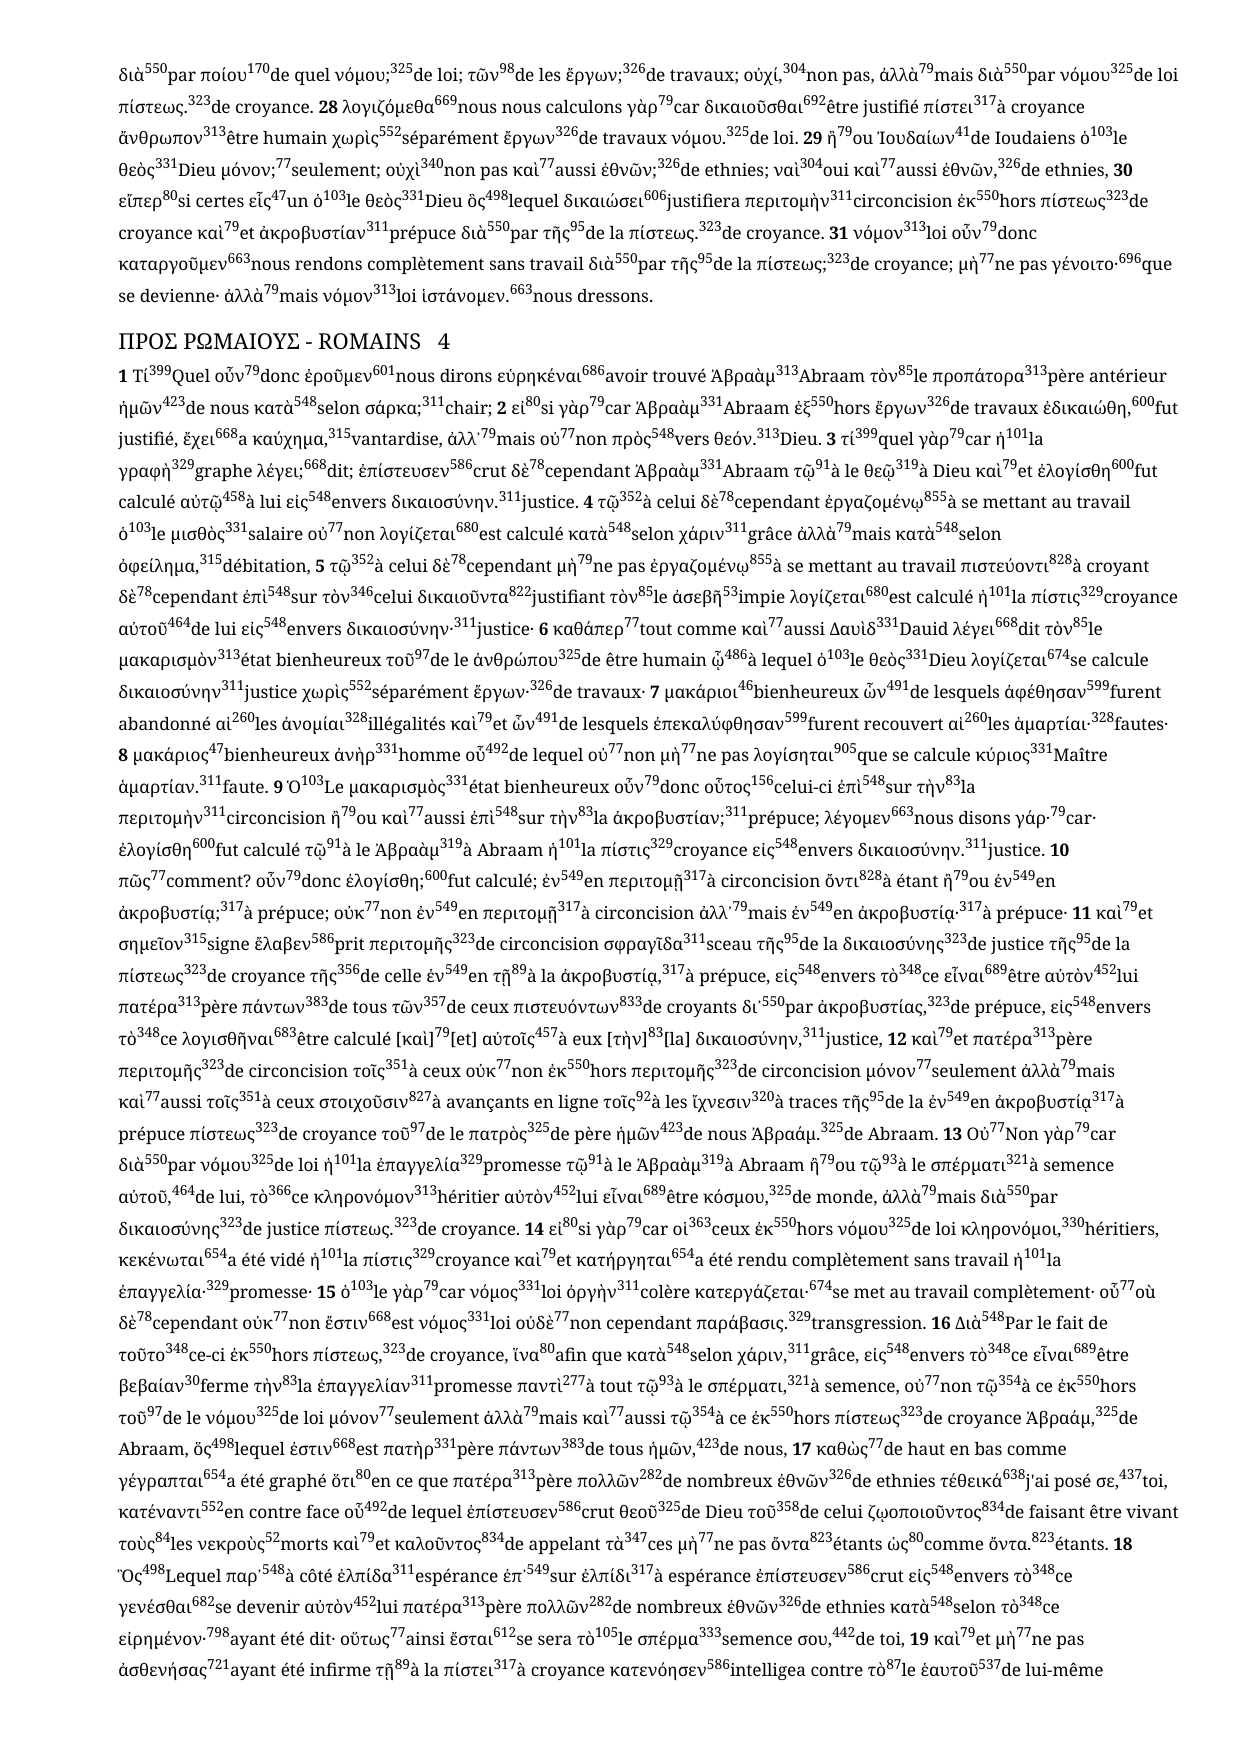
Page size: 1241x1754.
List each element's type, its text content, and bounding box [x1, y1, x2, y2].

text 1 Τί412Quel οὖν79donc τὸ105le περισσὸν73surabondant τοῦ97de le Ἰουδαίου65de Ioudaien ἢ79ou τίς408quelle ἡ101la ὠφέλεια329profit τῆς95de la περιτομῆς;323de circoncision; 2 πολὺ392nombreux κατὰ548selon πάντα269tout τρόπον.313manière. πρῶτον77premièrement μὲν340certes [γὰρ]79[car] ὅτι80en ce que ἐπιστεύθησαν599furent cru τὰ86les λόγια314logions τοῦ97de le θεοῦ.325de Dieu. 3 τί412quel γάρ;79car; εἰ80si ἠπίστησάν585crurent pas τινες,389des quelconques, μὴ340ne pas ἡ101la ἀπιστία329incroyance αὐτῶν463de eux τὴν83la πίστιν311croyance τοῦ97de le θεοῦ325de Dieu καταργήσει;606rendra complètement sans travail; 4 μὴ77ne pas γένοιτο·696que se devienne· γινέσθω576se devienne δὲ78cependant ὁ103le θεὸς331Dieu ἀληθής,47vrai, πᾶς287tout δὲ78cependant ἄνθρωπος331être humain ψεύστης,331menteur, καθὼς77de haut en bas comme γέγραπται·654a été graphé· ὅπως80de telle manière que ἂν340le cas échéant δικαιωθῇς909que tu sois justifié ἐν549en τοῖς90à les λόγοις318à discours σου442de toi καὶ79et νικήσεις604tu vaincras ἐν549en τῷ354à ce κρίνεσθαί692être jugé σε.437toi. 5 εἰ80si δὲ78cependant ἡ101la ἀδικία329injustice ἡμῶν423de nous θεοῦ325de Dieu δικαιοσύνην311justice συνίστησιν,668dresse avec, τί399quel ἐροῦμεν;601nous dirons; μὴ340ne pas ἄδικος47injuste ὁ103le θεὸς331Dieu ὁ364celui ἐπιφέρων840portant sur τὴν83la ὀργήν;311colère; κατὰ548selon ἄνθρωπον313être humain λέγω.664je dis. 6 μὴ77ne pas γένοιτο·696que se devienne· ἐπεὶ80puisque πῶς77comment? κρινεῖ606jugera ὁ103le θεὸς331Dieu τὸν85le κόσμον;313monde; 7 εἰ80si δὲ78cependant ἡ101la ἀλήθεια329vérité τοῦ97de le θεοῦ325de Dieu ἐν549en τῷ93à le ἐμῷ226à mien ψεύσματι321à mendacité ἐπερίσσευσεν586surabonda εἰς548envers τὴν83la δόξαν311gloire αὐτοῦ,464de lui, τί399quel ἔτι77encore κἀγὼ431et moi ὡς80comme ἁμαρτωλὸς71fauteur κρίνομαι;676je suis jugé; 8 καὶ79et μὴ77ne pas καθὼς77de haut en bas comme βλασφημούμεθα675nous sommes blasphémés καὶ79et καθώς77de haut en bas comme φασίν667déclarent τινες389des quelconques ἡμᾶς416nous λέγειν689dire ὅτι80en ce que ποιήσωμεν894que nous fassions τὰ86les κακά,54malicieux, ἵνα80afin que ἔλθῃ899que vienne τὰ104les ἀγαθά;72bons; ὧν491de lesquels τὸ265le κρίμα333objet de jugement ἔνδικόν49en exécution de justice ἐστιν.668est. 9 Τί399Quel οὖν;79donc; προεχόμεθα;669nous nous tenons devant; οὐ77non πάντως·77en tout cas· προῃτιασάμεθα587nous nous accusâmes avant γὰρ79car Ἰουδαίους52Ioudaiens τε79en outre καὶ79et Ἕλληνας312Hellèns πάντας268tous ὑφ᾽548sous ἁμαρτίαν311faute εἶναι,689être, 10 καθὼς77de haut en bas comme γέγραπται654a été graphé ὅτι80en ce que οὐκ77non ἔστιν668est δίκαιος47juste οὐδὲ77non cependant εἷς,71un, 11 οὐκ77non ἔστιν668est ὁ364celui συνίων,840comprenant, οὐκ77non ἔστιν668est ὁ364celui ἐκζητῶν840recherchant τὸν85le θεόν.313Dieu. 12 πάντες389tous ἐξέκλιναν585déclinèrent ἅμα77simultanément ἠχρεώθησαν·599furent rendu sans nécessités· οὐκ77non ἔστιν668est ποιῶν840faisant χρηστότητα,311utilité bonté, οὐκ77non ἔστιν668est ἕως552jusqu'à ce que ἑνός.65de un. 13 τάφος331tombeau ἀνεῳγμένος813ayant été ouvert ὁ103le λάρυγξ331larynx αὐτῶν,463de eux, ταῖς88à les γλώσσαις316à langues αὐτῶν463de eux ἐδολιοῦσαν,624trompaient, ἰὸς331poison ἀσπίδων322de aspics ὑπὸ548sous τὰ86les χείλη314lèvres αὐτῶν·463de eux· 14 ὧν491de lesquels τὸ265le στόμα333bouche ἀρᾶς323de imprécation καὶ79et πικρίας323de amertume γέμει,668est plein, 15 ὀξεῖς46acérés οἱ102les πόδες330pieds αὐτῶν463de eux ἐκχέαι681déverser αἷμα,315sang, 16 σύντριμμα333co-broyage καὶ79et ταλαιπωρία329misère ἐν549en ταῖς88à les ὁδοῖς316à chemins αὐτῶν,463de eux, 17 καὶ79et ὁδὸν311chemin εἰρήνης323de paix οὐκ77non ἔγνωσαν.585connurent. 18 οὐκ77non ἔστιν668est φόβος331effroi θεοῦ325de Dieu ἀπέναντι552depuis en-devant τῶν96de les ὀφθαλμῶν324de yeux αὐτῶν.463de eux. 19 οἴδαμεν637nous avons su δὲ78cependant ὅτι80en ce que ὅσα481autant lesquels ὁ103le νόμος331loi λέγει668dit τοῖς351à ceux ἐν549en τῷ91à le νόμῳ319à loi λαλεῖ,668bavarde, ἵνα80afin que πᾶν289tout στόμα333bouche φραγῇ911que soit obstrué καὶ79et ὑπόδικος47sous l'exécution de justice γένηται905que se devienne πᾶς287tout ὁ103le κόσμος331monde τῷ91à le θεῷ·319à Dieu· 20 διότι80parce que ἐξ550hors ἔργων326de travaux νόμου325de loi οὐ77non δικαιωθήσεται619sera justifié πᾶσα285toute σὰρξ329chair ἐνώπιον552en devant αὐτοῦ,464de lui, διὰ550par γὰρ79car νόμου325de loi ἐπίγνωσις329reconnaissance ἁμαρτίας.323de faute. 21 Νυνὶ77Maintenant δὲ78cependant χωρὶς552séparément νόμου325de loi δικαιοσύνη329justice θεοῦ325de Dieu πεφανέρωται654a été rendu visible μαρτυρουμένη889étante témoignée ὑπὸ550sous τοῦ97de le νόμου325de loi καὶ79et τῶν96de les προφητῶν,324de prophètes, 22 δικαιοσύνη329justice δὲ78cependant θεοῦ325de Dieu διὰ550par πίστεως323de croyance Ἰησοῦ325de Iésous Χριστοῦ325de Christ εἰς548envers πάντας372tous τοὺς345ceux πιστεύοντας.821croyants. οὐ77non γάρ79car ἐστιν668est διαστολή,329diastole, 23 πάντες389tous γὰρ79car ἥμαρτον585fautèrent καὶ79et ὑστεροῦνται679sont manqués τῆς95de la δόξης323de gloire τοῦ97de le θεοῦ325de Dieu 24 δικαιούμενοι890étants justifiés δωρεὰν77gratuitement τῇ89à la αὐτοῦ464de lui χάριτι317à grâce διὰ550par τῆς95de la ἀπολυτρώσεως323de rançon intégrale τῆς356de celle ἐν549en Χριστῷ319à Christ Ἰησοῦ·319à Iésous· 25 ὃν480lequel προέθετο592se plaça en avant ὁ103le θεὸς331Dieu ἱλαστήριον315propitiatoire διὰ550par [τῆς]95[de la] πίστεως323de croyance ἐν549en τῷ93à le αὐτοῦ464de lui αἵματι321à sang εἰς548envers ἔνδειξιν311indication τῆς95de la δικαιοσύνης323de justice αὐτοῦ464de lui διὰ548par le fait de τὴν83la πάρεσιν311parésie τῶν98de les προγεγονότων779de ayants arrivés avant ἁμαρτημάτων326de fautements 26 ἐν549en τῇ89à la ἀνοχῇ317à retenue τοῦ97de le θεοῦ,325de Dieu, πρὸς548vers τὴν83la ἔνδειξιν311indication τῆς95de la δικαιοσύνης323de justice αὐτοῦ464de lui ἐν549en τῷ91à le νῦν77maintenant καιρῷ,319à moment, εἰς548envers τὸ348ce εἶναι689être αὐτὸν452lui δίκαιον53juste καὶ79et δικαιοῦντα822justifiant τὸν346celui ἐκ550hors πίστεως323de croyance Ἰησοῦ.325de Iésous. 27 Ποῦ77Où? οὖν79donc ἡ101la καύχησις;329vanterie; ἐξεκλείσθη.600fut fermé à clef au dehors. διὰ550par ποίου170de quel νόμου;325de loi; τῶν98de les ἔργων;326de travaux; οὐχί,304non pas, ἀλλὰ79mais διὰ550par νόμου325de loi πίστεως.323de croyance. 28 λογιζόμεθα669nous nous calculons γὰρ79car δικαιοῦσθαι692être justifié πίστει317à croyance ἄνθρωπον313être humain χωρὶς552séparément ἔργων326de travaux νόμου.325de loi. 29 ἢ79ou Ἰουδαίων41de Ioudaiens ὁ103le θεὸς331Dieu μόνον;77seulement; οὐχὶ340non pas καὶ77aussi ἐθνῶν;326de ethnies; ναὶ304oui καὶ77aussi ἐθνῶν,326de ethnies, 30 εἴπερ80si certes εἷς47un ὁ103le θεὸς331Dieu ὃς498lequel δικαιώσει606justifiera περιτομὴν311circoncision ἐκ550hors πίστεως323de croyance καὶ79et ἀκροβυστίαν311prépuce διὰ550par τῆς95de la πίστεως.323de croyance. 31 νόμον313loi οὖν79donc καταργοῦμεν663nous rendons complètement sans travail διὰ550par τῆς95de la πίστεως;323de croyance; μὴ77ne pas γένοιτο·696que se devienne· ἀλλὰ79mais νόμον313loi ἱστάνομεν.663nous dressons. [118, 59, 1181, 307]
text ΠΡΟΣ ΡΩΜΑΙΟΥΣ - ROMAINS 4 [118, 326, 1181, 356]
text 1 Τί399Quel οὖν79donc ἐροῦμεν601nous dirons εὑρηκέναι686avoir trouvé Ἀβραὰμ313Abraam τὸν85le προπάτορα313père antérieur ἡμῶν423de nous κατὰ548selon σάρκα;311chair; 2 εἰ80si γὰρ79car Ἀβραὰμ331Abraam ἐξ550hors ἔργων326de travaux ἐδικαιώθη,600fut justifié, ἔχει668a καύχημα,315vantardise, ἀλλ᾽79mais οὐ77non πρὸς548vers θεόν.313Dieu. 3 τί399quel γὰρ79car ἡ101la γραφὴ329graphe λέγει;668dit; ἐπίστευσεν586crut δὲ78cependant Ἀβραὰμ331Abraam τῷ91à le θεῷ319à Dieu καὶ79et ἐλογίσθη600fut calculé αὐτῷ458à lui εἰς548envers δικαιοσύνην.311justice. 4 τῷ352à celui δὲ78cependant ἐργαζομένῳ855à se mettant au travail ὁ103le μισθὸς331salaire οὐ77non λογίζεται680est calculé κατὰ548selon χάριν311grâce ἀλλὰ79mais κατὰ548selon ὀφείλημα,315débitation, 5 τῷ352à celui δὲ78cependant μὴ79ne pas ἐργαζομένῳ855à se mettant au travail πιστεύοντι828à croyant δὲ78cependant ἐπὶ548sur τὸν346celui δικαιοῦντα822justifiant τὸν85le ἀσεβῆ53impie λογίζεται680est calculé ἡ101la πίστις329croyance αὐτοῦ464de lui εἰς548envers δικαιοσύνην·311justice· 6 καθάπερ77tout comme καὶ77aussi Δαυὶδ331Dauid λέγει668dit τὸν85le μακαρισμὸν313état bienheureux τοῦ97de le ἀνθρώπου325de être humain ᾧ486à lequel ὁ103le θεὸς331Dieu λογίζεται674se calcule δικαιοσύνην311justice χωρὶς552séparément ἔργων·326de travaux· 7 μακάριοι46bienheureux ὧν491de lesquels ἀφέθησαν599furent abandonné αἱ260les ἀνομίαι328illégalités καὶ79et ὧν491de lesquels ἐπεκαλύφθησαν599furent recouvert αἱ260les ἁμαρτίαι·328fautes· 8 μακάριος47bienheureux ἀνὴρ331homme οὗ492de lequel οὐ77non μὴ77ne pas λογίσηται905que se calcule κύριος331Maître ἁμαρτίαν.311faute. 9 Ὁ103Le μακαρισμὸς331état bienheureux οὖν79donc οὗτος156celui-ci ἐπὶ548sur τὴν83la περιτομὴν311circoncision ἢ79ou καὶ77aussi ἐπὶ548sur τὴν83la ἀκροβυστίαν;311prépuce; λέγομεν663nous disons γάρ·79car· ἐλογίσθη600fut calculé τῷ91à le Ἀβραὰμ319à Abraam ἡ101la πίστις329croyance εἰς548envers δικαιοσύνην.311justice. 10 πῶς77comment? οὖν79donc ἐλογίσθη;600fut calculé; ἐν549en περιτομῇ317à circoncision ὄντι828à étant ἢ79ou ἐν549en ἀκροβυστίᾳ;317à prépuce; οὐκ77non ἐν549en περιτομῇ317à circoncision ἀλλ᾽79mais ἐν549en ἀκροβυστίᾳ·317à prépuce· 11 καὶ79et σημεῖον315signe ἔλαβεν586prit περιτομῆς323de circoncision σφραγῖδα311sceau τῆς95de la δικαιοσύνης323de justice τῆς95de la πίστεως323de croyance τῆς356de celle ἐν549en τῇ89à la ἀκροβυστίᾳ,317à prépuce, εἰς548envers τὸ348ce εἶναι689être αὐτὸν452lui πατέρα313père πάντων383de tous τῶν357de ceux πιστευόντων833de croyants δι᾽550par ἀκροβυστίας,323de prépuce, εἰς548envers τὸ348ce λογισθῆναι683être calculé [καὶ]79[et] αὐτοῖς457à eux [τὴν]83[la] δικαιοσύνην,311justice, 12 καὶ79et πατέρα313père περιτομῆς323de circoncision τοῖς351à ceux οὐκ77non ἐκ550hors περιτομῆς323de circoncision μόνον77seulement ἀλλὰ79mais καὶ77aussi τοῖς351à ceux στοιχοῦσιν827à avançants en ligne τοῖς92à les ἴχνεσιν320à traces τῆς95de la ἐν549en ἀκροβυστίᾳ317à prépuce πίστεως323de croyance τοῦ97de le πατρὸς325de père ἡμῶν423de nous Ἀβραάμ.325de Abraam. 13 Οὐ77Non γὰρ79car διὰ550par νόμου325de loi ἡ101la ἐπαγγελία329promesse τῷ91à le Ἀβραὰμ319à Abraam ἢ79ou τῷ93à le σπέρματι321à semence αὐτοῦ,464de lui, τὸ366ce κληρονόμον313héritier αὐτὸν452lui εἶναι689être κόσμου,325de monde, ἀλλὰ79mais διὰ550par δικαιοσύνης323de justice πίστεως.323de croyance. 14 εἰ80si γὰρ79car οἱ363ceux ἐκ550hors νόμου325de loi κληρονόμοι,330héritiers, κεκένωται654a été vidé ἡ101la πίστις329croyance καὶ79et κατήργηται654a été rendu complètement sans travail ἡ101la ἐπαγγελία·329promesse· 15 ὁ103le γὰρ79car νόμος331loi ὀργὴν311colère κατεργάζεται·674se met au travail complètement· οὗ77où δὲ78cependant οὐκ77non ἔστιν668est νόμος331loi οὐδὲ77non cependant παράβασις.329transgression. 16 Διὰ548Par le fait de τοῦτο348ce-ci ἐκ550hors πίστεως,323de croyance, ἵνα80afin que κατὰ548selon χάριν,311grâce, εἰς548envers τὸ348ce εἶναι689être βεβαίαν30ferme τὴν83la ἐπαγγελίαν311promesse παντὶ277à tout τῷ93à le σπέρματι,321à semence, οὐ77non τῷ354à ce ἐκ550hors τοῦ97de le νόμου325de loi μόνον77seulement ἀλλὰ79mais καὶ77aussi τῷ354à ce ἐκ550hors πίστεως323de croyance Ἀβραάμ,325de Abraam, ὅς498lequel ἐστιν668est πατὴρ331père πάντων383de tous ἡμῶν,423de nous, 17 καθὼς77de haut en bas comme γέγραπται654a été graphé ὅτι80en ce que πατέρα313père πολλῶν282de nombreux ἐθνῶν326de ethnies τέθεικά638j'ai posé σε,437toi, κατέναντι552en contre face οὗ492de lequel ἐπίστευσεν586crut θεοῦ325de Dieu τοῦ358de celui ζῳοποιοῦντος834de faisant être vivant τοὺς84les νεκροὺς52morts καὶ79et καλοῦντος834de appelant τὰ347ces μὴ77ne pas ὄντα823étants ὡς80comme ὄντα.823étants. 18 Ὃς498Lequel παρ᾽548à côté ἐλπίδα311espérance ἐπ᾽549sur ἐλπίδι317à espérance ἐπίστευσεν586crut εἰς548envers τὸ348ce γενέσθαι682se devenir αὐτὸν452lui πατέρα313père πολλῶν282de nombreux ἐθνῶν326de ethnies κατὰ548selon τὸ348ce εἰρημένον·798ayant été dit· οὕτως77ainsi ἔσται612se sera τὸ105le σπέρμα333semence σου,442de toi, 19 καὶ79et μὴ77ne pas ἀσθενήσας721ayant été infirme τῇ89à la πίστει317à croyance κατενόησεν586intelligea contre τὸ87le ἑαυτοῦ537de lui-même σῶμα315corps [ἤδη]77[déjà] νενεκρωμένον,798ayant été mortifié, ἑκατονταετής47cent ans που77quelque part où ὑπάρχων,840subsistant, καὶ79et τὴν83la νέκρωσιν311mortification τῆς95de la μήτρας323de matrice Σάρρας·323de Sarra· 20 εἰς548envers δὲ78cependant τὴν83la ἐπαγγελίαν311promesse τοῦ97de le θεοῦ325de Dieu οὐ77non διεκρίθη600fut jugé à travers τῇ89à la ἀπιστίᾳ317à incroyance ἀλλ᾽79mais ἐνεδυναμώθη600fut fortifié dans τῇ89à la πίστει,317à croyance, δοὺς721ayant donné δόξαν311gloire τῷ91à le θεῷ319à Dieu 21 καὶ79et πληροφορηθεὶς760ayant été colporté à plénitude ὅτι80en ce que ὃ482lequel ἐπήγγελται648s'a promis δυνατός71puissant ἐστιν668est καὶ77aussi ποιῆσαι.681faire. 22 διὸ79c'est pourquoi [καὶ]77[aussi] ἐλογίσθη600fut calculé αὐτῷ458à lui εἰς548envers δικαιοσύνην.311justice. 23 Οὐκ77Non ἐγράφη600fut graphé δὲ78cependant δι᾽548par le fait de αὐτὸν452lui μόνον77seulement ὅτι80en ce que ἐλογίσθη600fut calculé αὐτῷ458à lui 24 ἀλλὰ79mais καὶ77aussi δι᾽548par le fait de ἡμᾶς,416nous, οἷς485à lesquels μέλλει668immine λογίζεσθαι,692être calculé, τοῖς351à ceux πιστεύουσιν827à croyants ἐπὶ548sur τὸν346celui ἐγείραντα707ayant éveillé Ἰησοῦν313Iésous τὸν85le κύριον313Maître ἡμῶν423de nous ἐκ550hors νεκρῶν,64de morts, 25 ὃς498lequel παρεδόθη600fut livré διὰ548par le fait de τὰ86les παραπτώματα314chutes à côté ἡμῶν423de nous καὶ79et ἠγέρθη600fut éveillé διὰ548par le fait de τὴν83la δικαίωσιν311justification ἡμῶν.423de nous. [118, 360, 1181, 1682]
